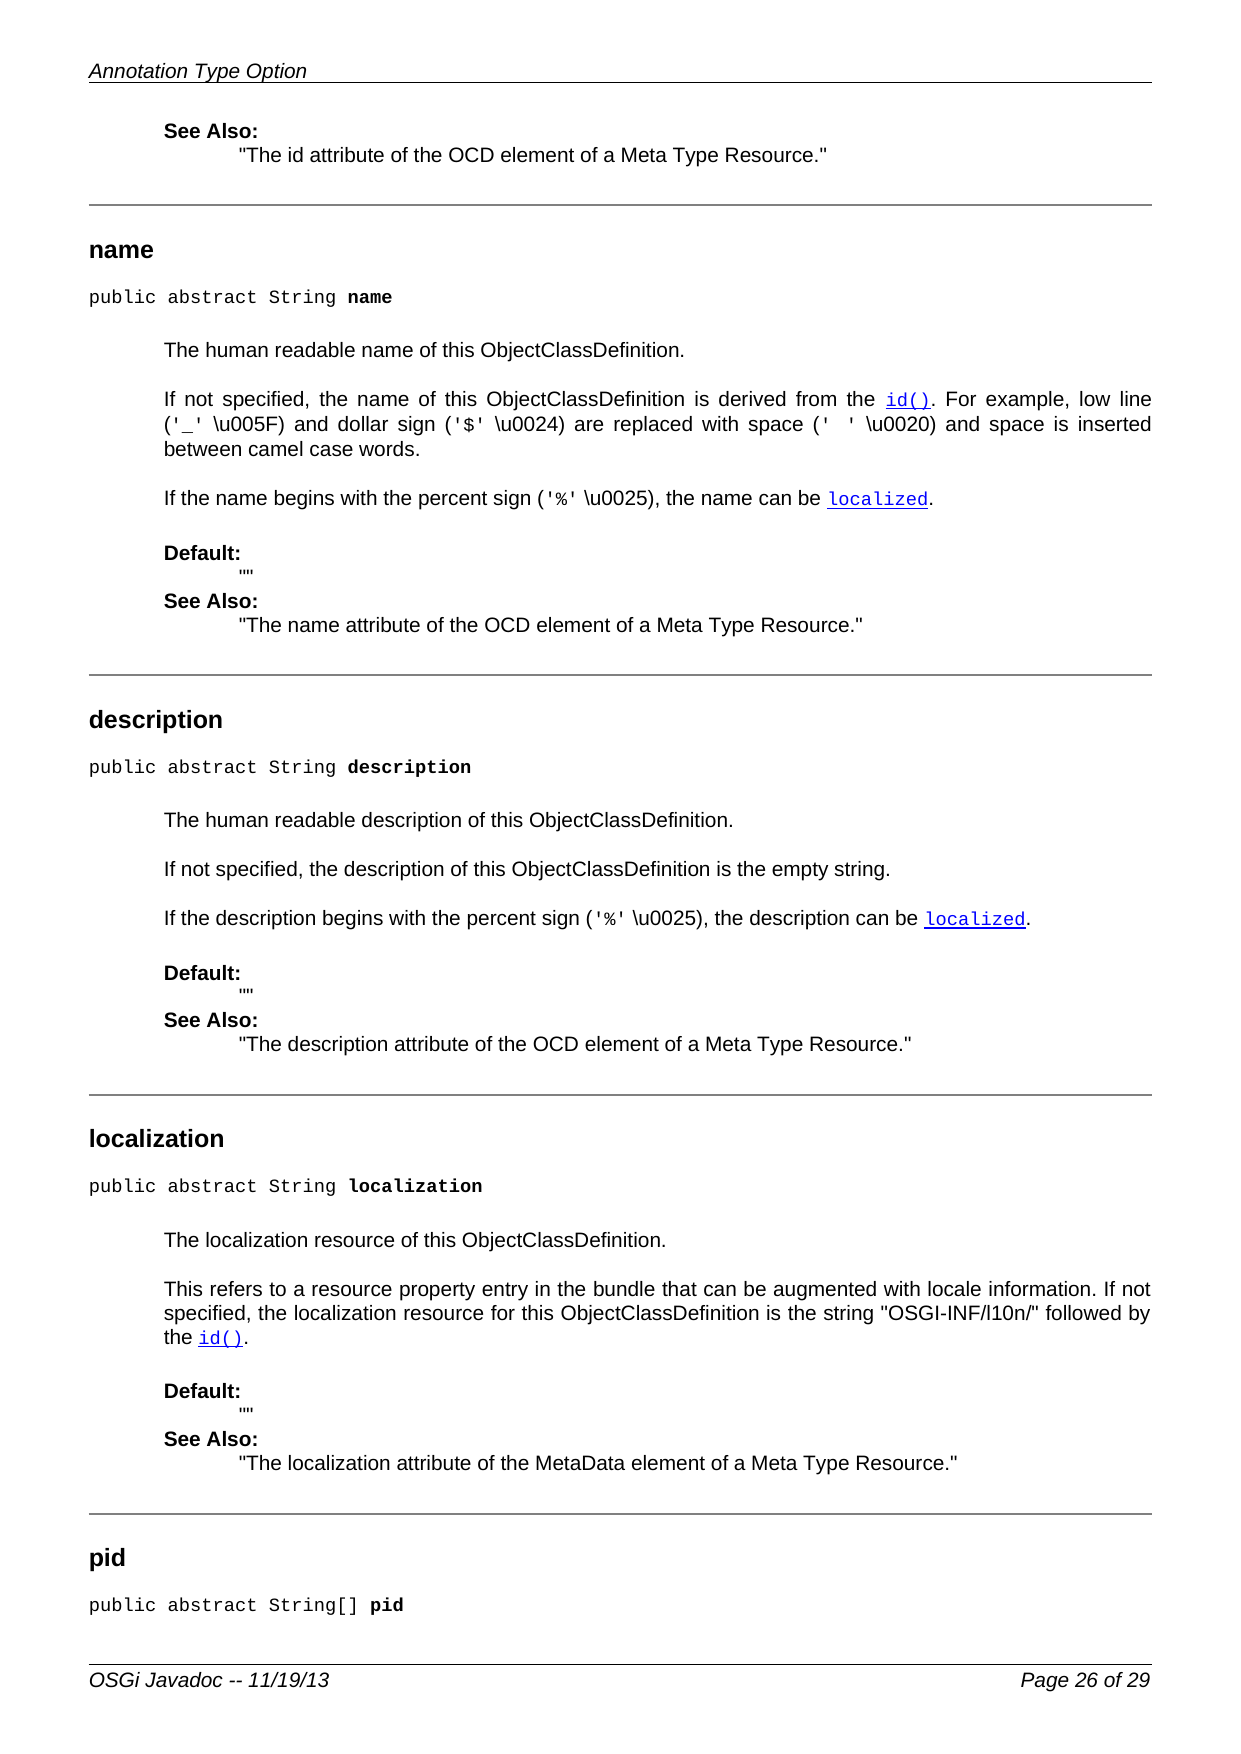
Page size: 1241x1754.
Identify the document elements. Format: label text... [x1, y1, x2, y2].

text Default: [163, 541, 1152, 564]
text If the description begins with the percent sign ('%' \u0025), the description can be localized. [163, 906, 1152, 931]
text This refers to a resource property entry in the bundle that can be augmented with locale information. If not specified, the localization resource for this ObjectClassDefinition is the string "OSGI-INF/l10n/" followed by the id(). [163, 1277, 1152, 1350]
text See Also: [163, 118, 1152, 142]
text public abstract String description [88, 758, 1152, 779]
text public abstract String localization [88, 1177, 1152, 1198]
text "" [238, 564, 1152, 588]
text "" [238, 1403, 1152, 1427]
subtitle localization [88, 1124, 1152, 1153]
text The human readable description of this ObjectClassDefinition. [163, 808, 1152, 832]
text See Also: [163, 588, 1152, 612]
text See Also: [163, 1008, 1152, 1032]
subtitle pid [88, 1543, 1152, 1572]
text See Also: [163, 1427, 1152, 1451]
text The human readable name of this ObjectClassDefinition. [163, 338, 1152, 362]
text "" [238, 984, 1152, 1008]
subtitle name [88, 234, 1152, 263]
text If not specified, the name of this ObjectClassDefinition is derived from the id(). For example, low line ('_' \u005F) and dollar sign ('$' \u0024) are replaced with space (' ' \u0020) and space is inserted between camel case words. [163, 387, 1152, 461]
subtitle description [88, 705, 1152, 733]
text If the name begins with the percent sign ('%' \u0025), the name can be localized. [163, 486, 1152, 511]
text "The id attribute of the OCD element of a Meta Type Resource." [238, 142, 1152, 166]
text The localization resource of this ObjectClassDefinition. [163, 1228, 1152, 1252]
text If not specified, the description of this ObjectClassDefinition is the empty string. [163, 857, 1152, 881]
text Default: [163, 1379, 1152, 1403]
text public abstract String name [88, 287, 1152, 309]
text "The name attribute of the OCD element of a Meta Type Resource." [238, 612, 1152, 636]
text public abstract String[] pid [88, 1596, 1152, 1617]
text Default: [163, 960, 1152, 984]
text "The description attribute of the OCD element of a Meta Type Resource." [238, 1032, 1152, 1056]
text "The localization attribute of the MetaData element of a Meta Type Resource." [238, 1451, 1152, 1475]
